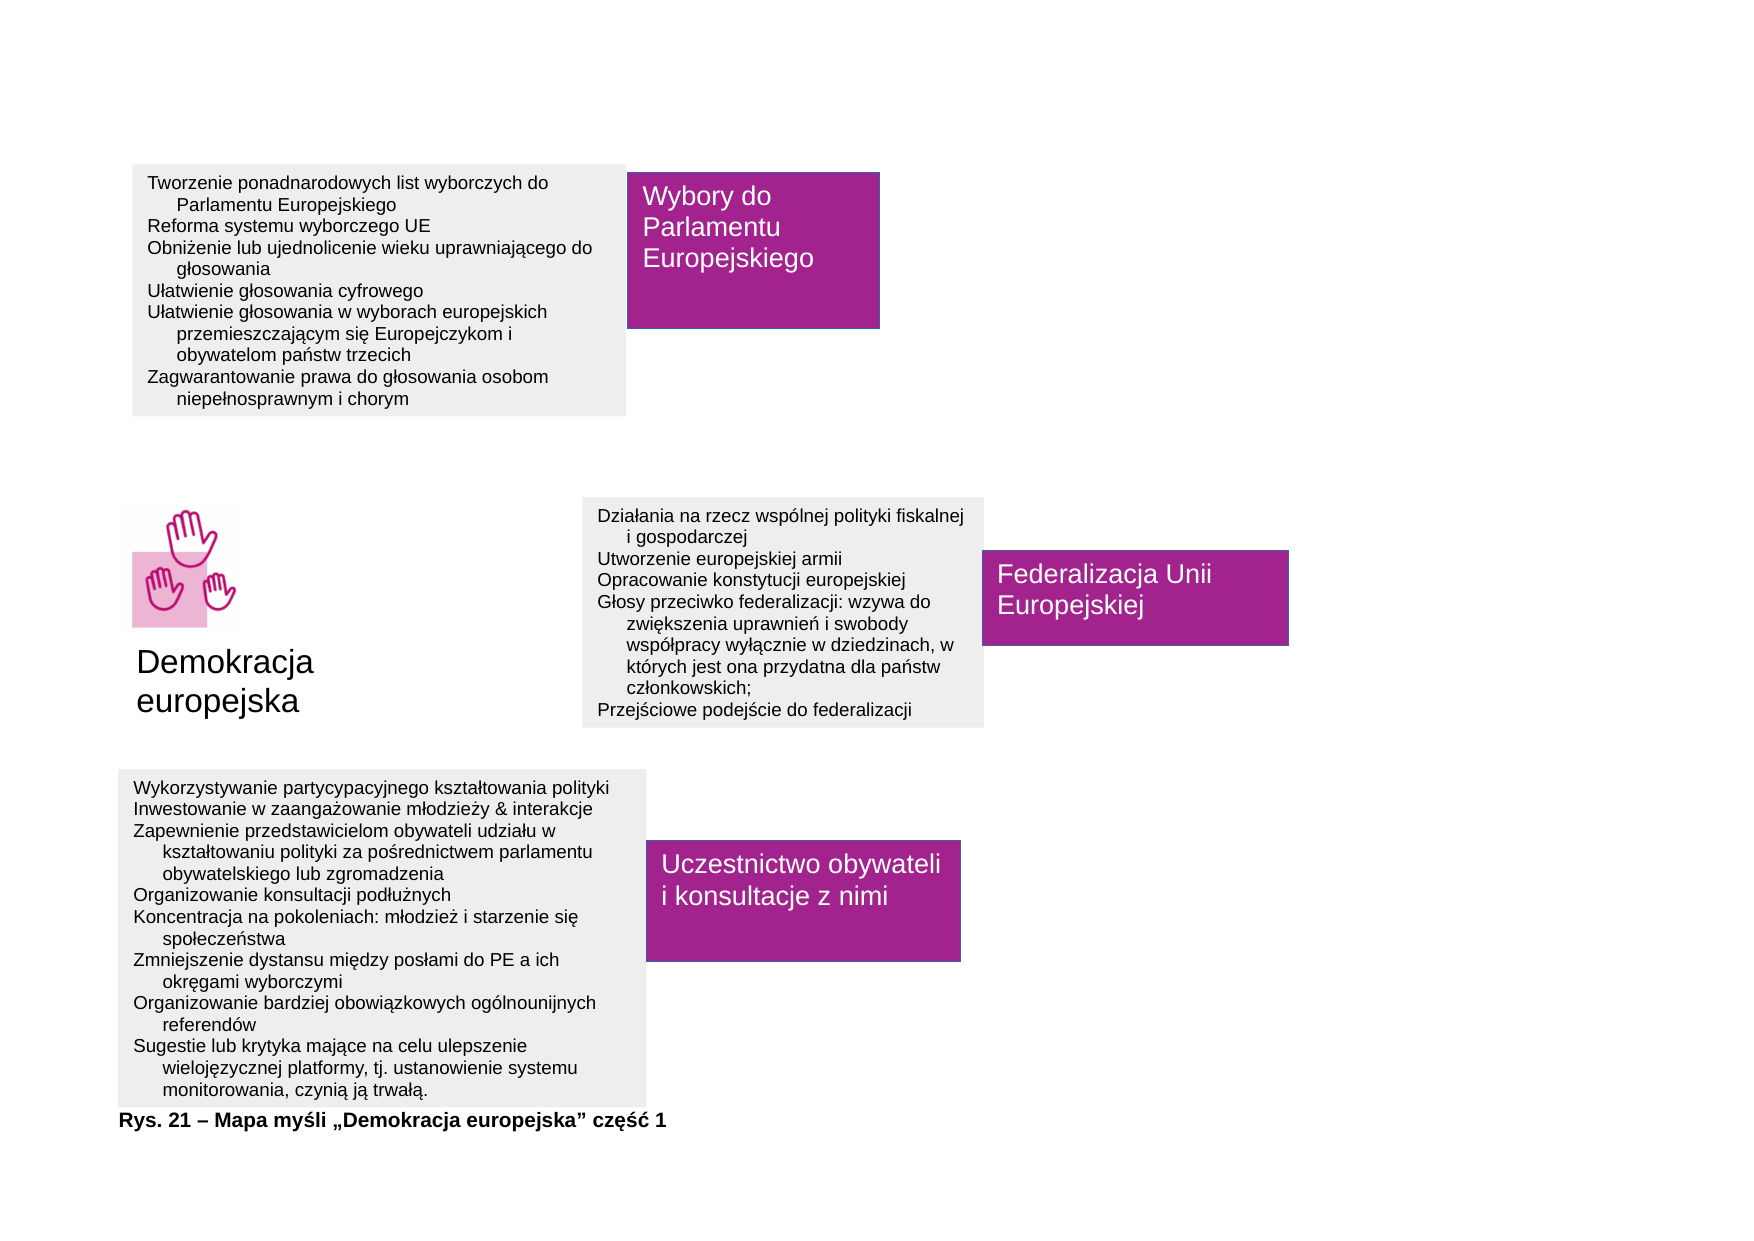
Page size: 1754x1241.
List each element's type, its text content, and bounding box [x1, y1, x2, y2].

picture [120, 500, 245, 632]
text Rys. 21 – Mapa myśli „Demokracja europejska” część 1 [118, 177, 1289, 1131]
